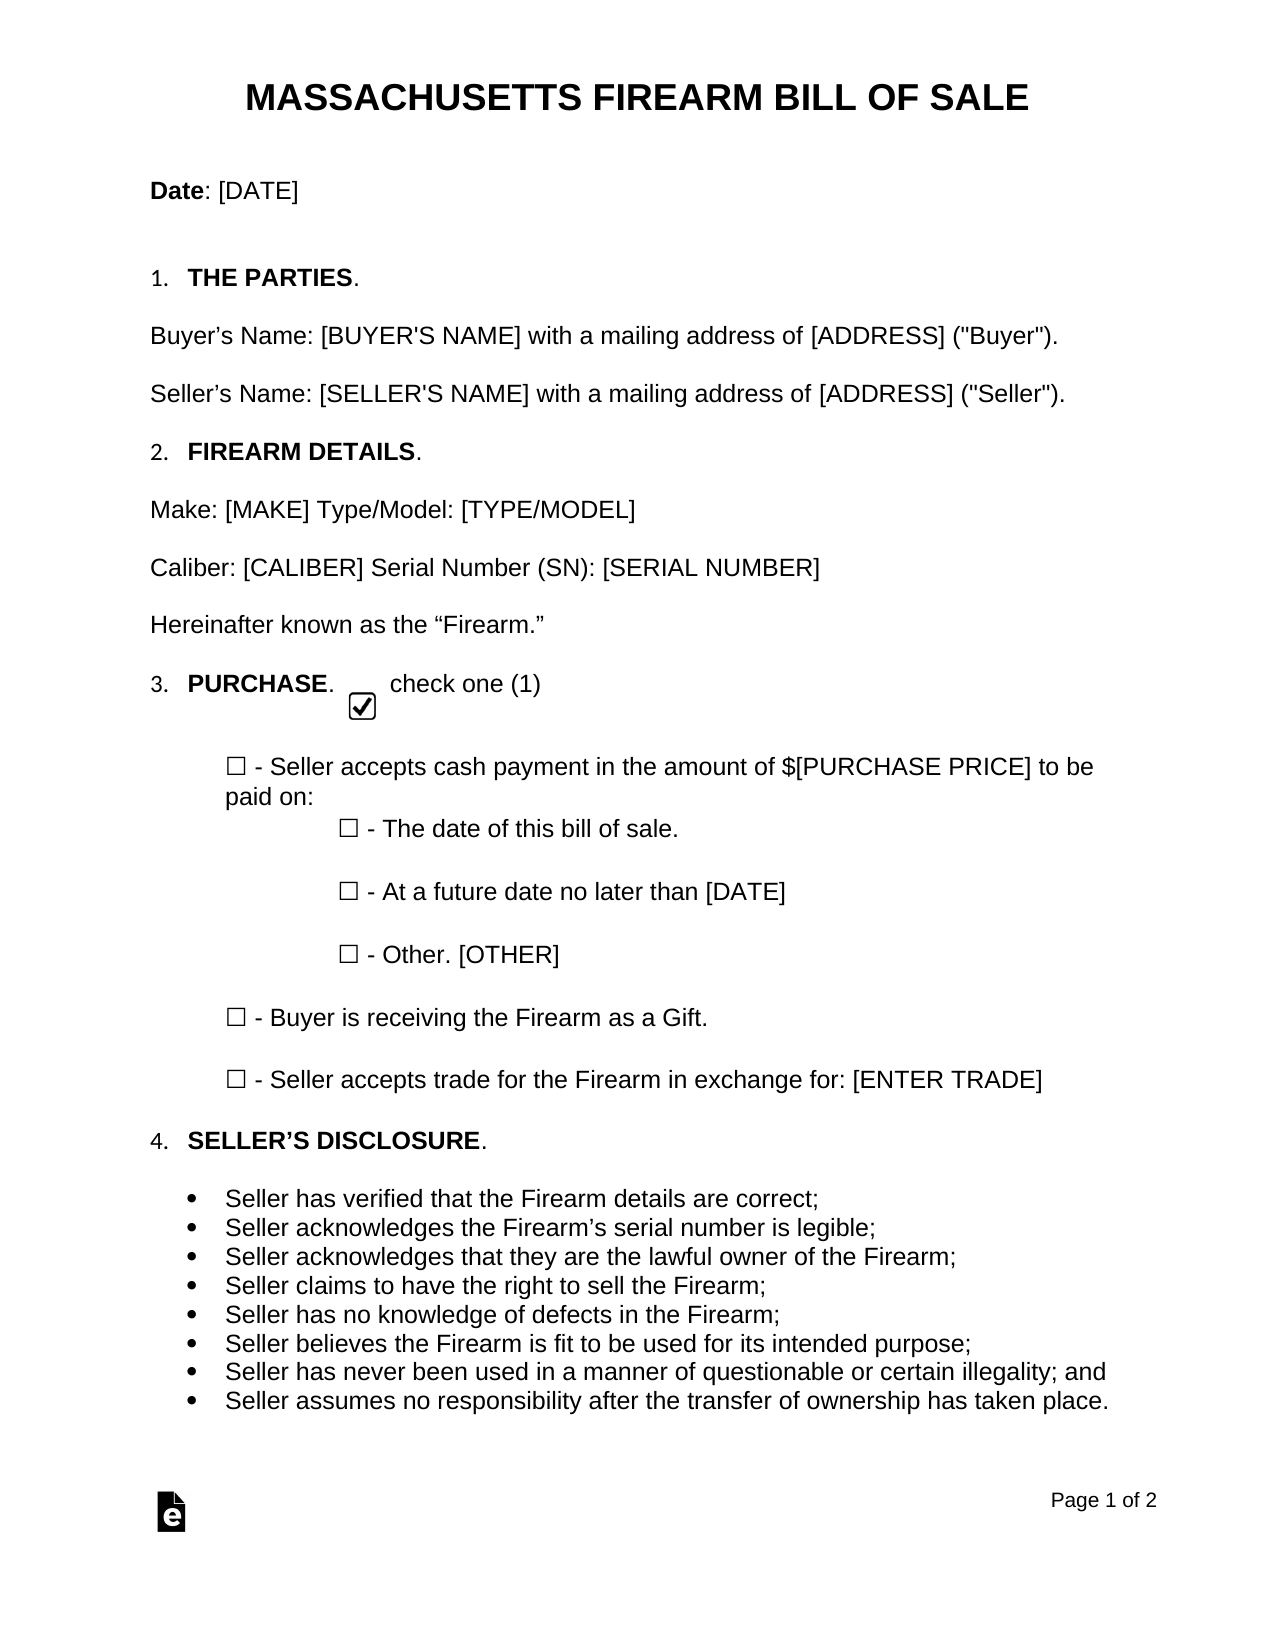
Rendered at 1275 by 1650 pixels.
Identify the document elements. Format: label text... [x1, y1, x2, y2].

list Seller believes the Firearm is fit to be used for its intended purpose; [187, 1328, 1125, 1357]
list Seller has verified that the Firearm details are correct; [187, 1184, 1125, 1213]
list SELLER’S DISCLOSURE. [150, 1125, 1125, 1156]
text MASSACHUSETTS FIREARM BILL OF SALE [150, 75, 1125, 118]
text ☐ - Seller accepts cash payment in the amount of $[PURCHASE PRICE] to be paid on: [225, 748, 1125, 811]
text Make: [MAKE] Type/Model: [TYPE/MODEL] [150, 495, 1125, 524]
text ☐ - Buyer is receiving the Firearm as a Gift. [225, 999, 1125, 1033]
list Seller has no knowledge of defects in the Firearm; [187, 1300, 1125, 1328]
list Seller has never been used in a manner of questionable or certain illegality; and [187, 1357, 1125, 1386]
list Seller’s Name: [SELLER'S NAME] with a mailing address of [ADDRESS] ("Seller"). [150, 379, 1125, 407]
list Seller claims to have the right to sell the Firearm; [187, 1271, 1125, 1300]
list FIREARM DETAILS. [150, 436, 1125, 467]
list Seller assumes no responsibility after the transfer of ownership has taken place. [187, 1386, 1125, 1415]
text Caliber: [CALIBER] Serial Number (SN): [SERIAL NUMBER] [150, 553, 1125, 582]
text ☐ - At a future date no later than [DATE] [337, 874, 1125, 908]
text ☐ - Seller accepts trade for the Firearm in exchange for: [ENTER TRADE] [225, 1062, 1125, 1096]
text Date: [DATE] [150, 176, 1125, 204]
list Seller acknowledges that they are the lawful owner of the Firearm; [187, 1242, 1125, 1271]
list Seller acknowledges the Firearm’s serial number is legible; [187, 1213, 1125, 1242]
text Hereinafter known as the “Firearm.” [150, 610, 1125, 639]
list THE PARTIES. [150, 262, 1125, 292]
text ☐ - The date of this bill of sale. [337, 811, 1125, 845]
list PURCHASE. check one (1) [150, 668, 1125, 719]
text ☐ - Other. [OTHER] [337, 937, 1125, 971]
list Buyer’s Name: [BUYER'S NAME] with a mailing address of [ADDRESS] ("Buyer"). [150, 321, 1125, 350]
